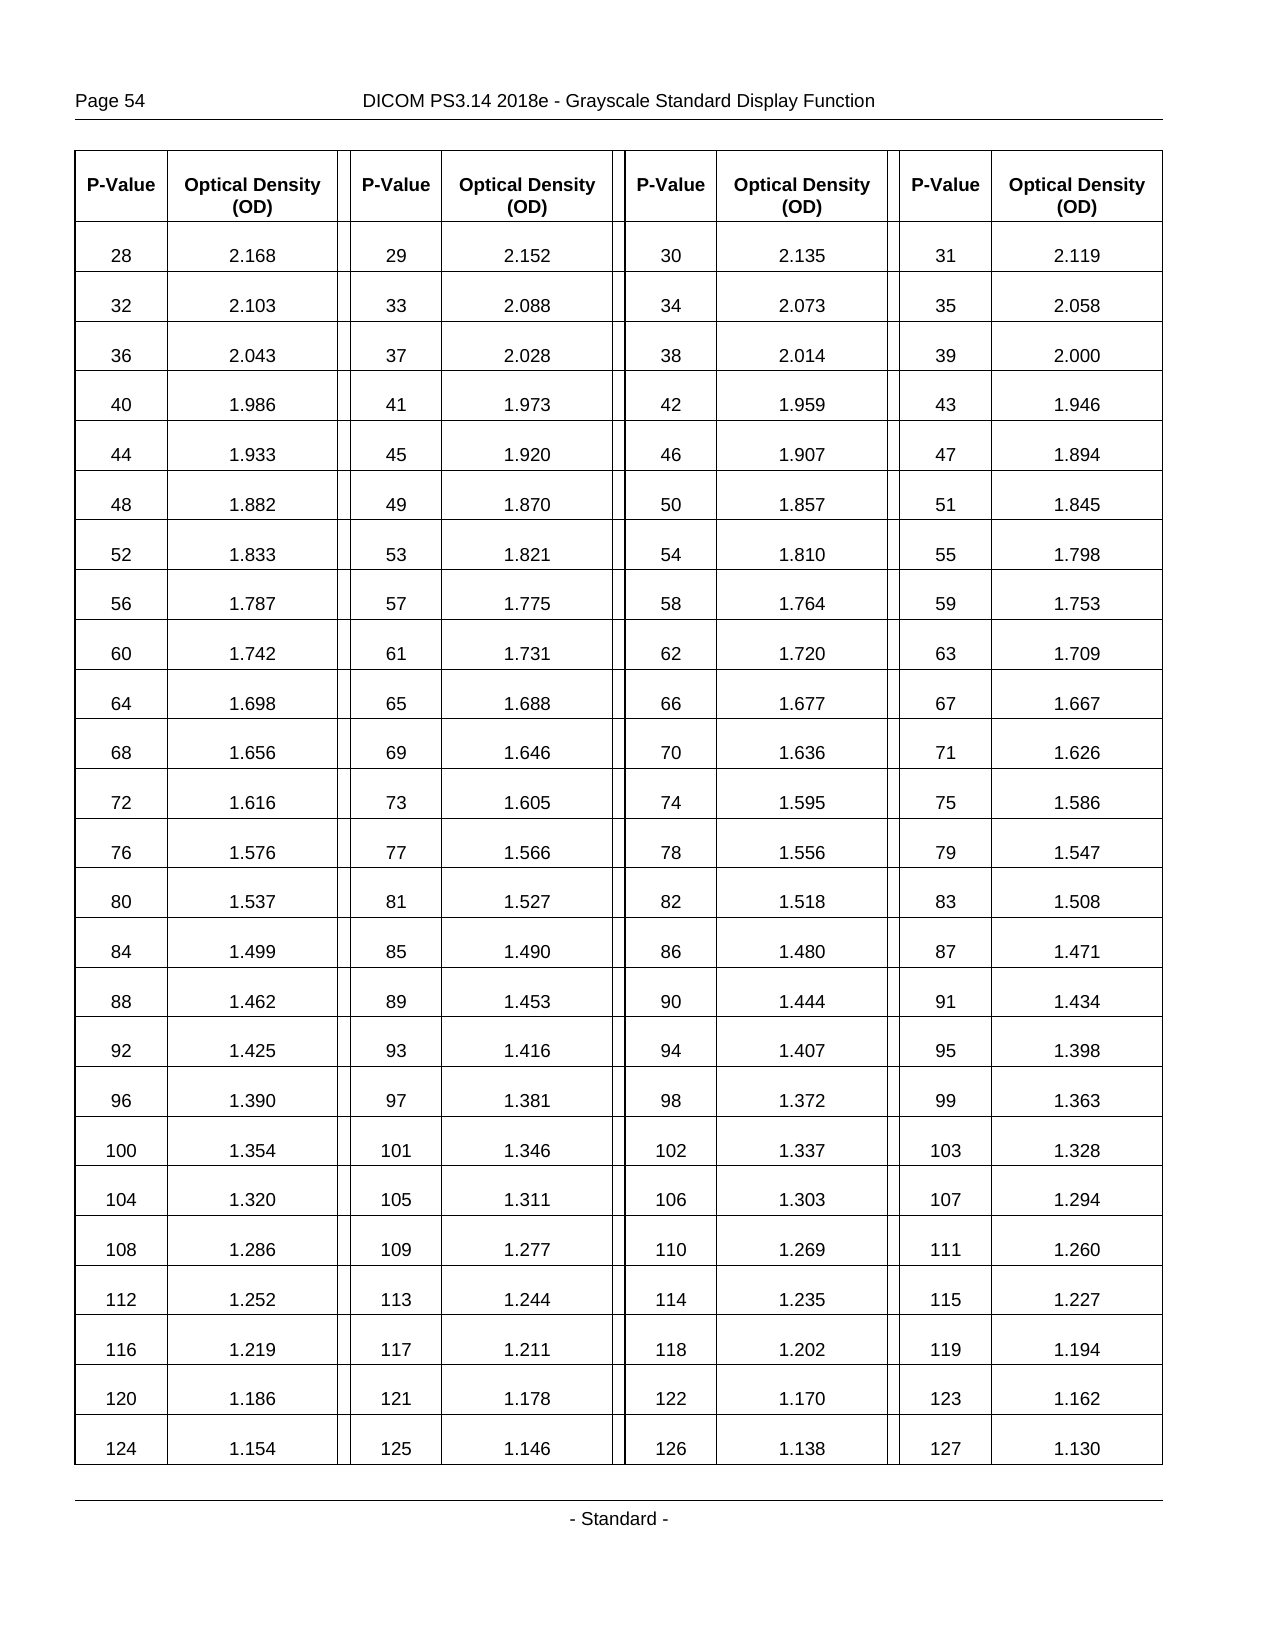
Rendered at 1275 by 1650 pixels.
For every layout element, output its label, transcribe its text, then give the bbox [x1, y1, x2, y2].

table_cell [888, 322, 899, 370]
table_cell 99 [900, 1067, 991, 1116]
table_cell [888, 570, 899, 619]
table_cell 42 [626, 371, 716, 420]
table_cell [338, 371, 350, 420]
table_cell 75 [900, 769, 991, 817]
table_cell 45 [351, 421, 441, 470]
table_cell 1.434 [992, 968, 1162, 1016]
table_cell 76 [76, 819, 167, 867]
table_cell 2.168 [168, 222, 337, 271]
table_cell [613, 520, 624, 569]
table_cell [613, 1415, 624, 1463]
table_cell 124 [76, 1415, 167, 1463]
table_cell [613, 272, 624, 321]
table_cell 1.698 [168, 670, 337, 718]
table_cell 1.219 [168, 1315, 337, 1364]
table_header [888, 151, 899, 221]
table_cell [613, 222, 624, 271]
table_cell 1.227 [992, 1266, 1162, 1314]
table_cell 1.810 [717, 520, 887, 569]
table_cell [338, 620, 350, 668]
table_cell 118 [626, 1315, 716, 1364]
table_cell 83 [900, 868, 991, 917]
table_cell [338, 421, 350, 470]
table_cell 1.260 [992, 1216, 1162, 1265]
table_cell 1.576 [168, 819, 337, 867]
table_cell [338, 868, 350, 917]
table_cell [613, 819, 624, 867]
table_cell 1.616 [168, 769, 337, 817]
table_cell 1.398 [992, 1017, 1162, 1066]
table_cell [338, 1315, 350, 1364]
table_cell 36 [76, 322, 167, 370]
table_cell 117 [351, 1315, 441, 1364]
table_cell [613, 670, 624, 718]
table_cell 1.170 [717, 1365, 887, 1414]
table_cell 1.499 [168, 918, 337, 967]
table_cell 1.425 [168, 1017, 337, 1066]
table_cell 81 [351, 868, 441, 917]
table_cell 127 [900, 1415, 991, 1463]
table_cell 2.000 [992, 322, 1162, 370]
table_cell 108 [76, 1216, 167, 1265]
table_cell 1.354 [168, 1117, 337, 1165]
table_cell 121 [351, 1365, 441, 1414]
table_cell 1.764 [717, 570, 887, 619]
table_cell 105 [351, 1166, 441, 1215]
table_cell 1.556 [717, 819, 887, 867]
table_cell 1.787 [168, 570, 337, 619]
table_cell 1.490 [442, 918, 612, 967]
table_cell 1.162 [992, 1365, 1162, 1414]
table_cell 1.194 [992, 1315, 1162, 1364]
table_cell [338, 918, 350, 967]
table_header P-Value [900, 151, 991, 221]
table_cell [613, 1166, 624, 1215]
table_cell 122 [626, 1365, 716, 1414]
table_cell 1.154 [168, 1415, 337, 1463]
table_cell 2.028 [442, 322, 612, 370]
table_cell 61 [351, 620, 441, 668]
table_cell 50 [626, 471, 716, 519]
table_cell 39 [900, 322, 991, 370]
table_cell [888, 1315, 899, 1364]
table_header Optical Density (OD) [168, 151, 337, 221]
table_cell 1.372 [717, 1067, 887, 1116]
table_cell 31 [900, 222, 991, 271]
table_cell 55 [900, 520, 991, 569]
table_cell 111 [900, 1216, 991, 1265]
table_cell [338, 1216, 350, 1265]
table_cell 1.946 [992, 371, 1162, 420]
table_cell 65 [351, 670, 441, 718]
table_cell 1.303 [717, 1166, 887, 1215]
table_cell 120 [76, 1365, 167, 1414]
table_cell [888, 1365, 899, 1414]
table_cell 48 [76, 471, 167, 519]
table_cell 1.667 [992, 670, 1162, 718]
table_cell 2.152 [442, 222, 612, 271]
table_cell 101 [351, 1117, 441, 1165]
table_cell 1.337 [717, 1117, 887, 1165]
table_cell 32 [76, 272, 167, 321]
table_cell 58 [626, 570, 716, 619]
table_cell 1.518 [717, 868, 887, 917]
table_cell 1.462 [168, 968, 337, 1016]
table_cell [338, 769, 350, 817]
table_cell 96 [76, 1067, 167, 1116]
table_cell [888, 1117, 899, 1165]
table_cell [888, 1166, 899, 1215]
table_cell 110 [626, 1216, 716, 1265]
table_cell [888, 1266, 899, 1314]
table_cell [338, 570, 350, 619]
table_cell 90 [626, 968, 716, 1016]
table_cell 115 [900, 1266, 991, 1314]
table_cell [888, 1216, 899, 1265]
table_cell [888, 520, 899, 569]
table_cell 1.688 [442, 670, 612, 718]
table_cell 1.328 [992, 1117, 1162, 1165]
table_cell 1.311 [442, 1166, 612, 1215]
table_header P-Value [626, 151, 716, 221]
table_cell 1.731 [442, 620, 612, 668]
table_cell 112 [76, 1266, 167, 1314]
table_header Optical Density (OD) [717, 151, 887, 221]
table_cell 1.407 [717, 1017, 887, 1066]
table_cell [888, 222, 899, 271]
table_cell 71 [900, 719, 991, 768]
table_cell 84 [76, 918, 167, 967]
table_cell [613, 1117, 624, 1165]
table_cell [888, 471, 899, 519]
table_cell [613, 868, 624, 917]
table_cell 88 [76, 968, 167, 1016]
table_header P-Value [76, 151, 167, 221]
table_cell [888, 868, 899, 917]
table_cell 1.626 [992, 719, 1162, 768]
table_cell 1.920 [442, 421, 612, 470]
table_cell [338, 719, 350, 768]
table_cell 1.933 [168, 421, 337, 470]
table_cell 1.381 [442, 1067, 612, 1116]
table_cell 1.244 [442, 1266, 612, 1314]
table_cell [888, 1415, 899, 1463]
table_cell 2.088 [442, 272, 612, 321]
table_cell 98 [626, 1067, 716, 1116]
table_cell [338, 1365, 350, 1414]
table_cell 79 [900, 819, 991, 867]
table_cell 1.566 [442, 819, 612, 867]
table_cell 102 [626, 1117, 716, 1165]
table_cell 1.677 [717, 670, 887, 718]
table_cell 1.870 [442, 471, 612, 519]
table_cell 1.178 [442, 1365, 612, 1414]
table_cell 91 [900, 968, 991, 1016]
table_cell [338, 222, 350, 271]
table_cell 30 [626, 222, 716, 271]
table_cell 1.416 [442, 1017, 612, 1066]
table_cell 89 [351, 968, 441, 1016]
table_cell 1.294 [992, 1166, 1162, 1215]
table_cell 100 [76, 1117, 167, 1165]
table_cell 29 [351, 222, 441, 271]
table_cell [338, 670, 350, 718]
table_cell 1.471 [992, 918, 1162, 967]
table_cell [888, 670, 899, 718]
table_cell [613, 1365, 624, 1414]
table_cell 33 [351, 272, 441, 321]
table_cell 62 [626, 620, 716, 668]
table_cell [888, 620, 899, 668]
table_cell 94 [626, 1017, 716, 1066]
table_cell [613, 570, 624, 619]
table_cell 63 [900, 620, 991, 668]
table_cell 2.135 [717, 222, 887, 271]
table_cell 1.252 [168, 1266, 337, 1314]
table_cell [888, 272, 899, 321]
table_cell 82 [626, 868, 716, 917]
table_cell 1.882 [168, 471, 337, 519]
table_cell 64 [76, 670, 167, 718]
table_cell [613, 1017, 624, 1066]
table_cell 1.320 [168, 1166, 337, 1215]
table_header [613, 151, 624, 221]
table_cell 38 [626, 322, 716, 370]
table_cell 93 [351, 1017, 441, 1066]
table_cell 1.390 [168, 1067, 337, 1116]
table_cell 1.986 [168, 371, 337, 420]
table_cell 1.527 [442, 868, 612, 917]
table_cell 1.646 [442, 719, 612, 768]
table_cell [338, 1067, 350, 1116]
table_cell 92 [76, 1017, 167, 1066]
table_cell 1.211 [442, 1315, 612, 1364]
table_cell 2.058 [992, 272, 1162, 321]
table_cell 70 [626, 719, 716, 768]
table_cell 49 [351, 471, 441, 519]
table_cell 73 [351, 769, 441, 817]
table_cell 2.043 [168, 322, 337, 370]
table_cell 51 [900, 471, 991, 519]
table_cell [888, 769, 899, 817]
table_cell 114 [626, 1266, 716, 1314]
table_cell [888, 421, 899, 470]
table_cell 1.709 [992, 620, 1162, 668]
table_cell [338, 272, 350, 321]
table_cell 97 [351, 1067, 441, 1116]
table_cell 85 [351, 918, 441, 967]
table_cell 34 [626, 272, 716, 321]
table_cell 1.973 [442, 371, 612, 420]
table_cell [888, 1017, 899, 1066]
table_cell 2.073 [717, 272, 887, 321]
table_cell 1.894 [992, 421, 1162, 470]
table_cell 67 [900, 670, 991, 718]
table_cell 28 [76, 222, 167, 271]
table_cell 35 [900, 272, 991, 321]
table_cell 1.821 [442, 520, 612, 569]
table_cell [888, 918, 899, 967]
table_cell [613, 421, 624, 470]
table_cell [613, 769, 624, 817]
table_cell 1.480 [717, 918, 887, 967]
table_cell 1.547 [992, 819, 1162, 867]
table_header Optical Density (OD) [992, 151, 1162, 221]
table_cell 47 [900, 421, 991, 470]
table_cell 1.595 [717, 769, 887, 817]
table_cell 1.202 [717, 1315, 887, 1364]
table_cell 44 [76, 421, 167, 470]
table_cell [338, 819, 350, 867]
table_cell [613, 968, 624, 1016]
table_cell 95 [900, 1017, 991, 1066]
table_cell 68 [76, 719, 167, 768]
table_cell 104 [76, 1166, 167, 1215]
table_cell 123 [900, 1365, 991, 1414]
table_cell 74 [626, 769, 716, 817]
table_cell 1.363 [992, 1067, 1162, 1116]
table_cell 1.146 [442, 1415, 612, 1463]
table_cell 107 [900, 1166, 991, 1215]
table_cell 60 [76, 620, 167, 668]
table_cell [888, 968, 899, 1016]
table_cell [888, 719, 899, 768]
table_cell [338, 322, 350, 370]
table_cell [888, 819, 899, 867]
table_cell 87 [900, 918, 991, 967]
table_cell [613, 1067, 624, 1116]
table_cell [613, 918, 624, 967]
table_cell 59 [900, 570, 991, 619]
table_cell 103 [900, 1117, 991, 1165]
table_cell 109 [351, 1216, 441, 1265]
table_cell 54 [626, 520, 716, 569]
table_header [338, 151, 350, 221]
table_cell 37 [351, 322, 441, 370]
table_cell [613, 620, 624, 668]
table_cell 69 [351, 719, 441, 768]
table_cell [613, 1216, 624, 1265]
table_cell 2.119 [992, 222, 1162, 271]
table_cell [338, 968, 350, 1016]
table_cell 1.742 [168, 620, 337, 668]
table_cell 2.103 [168, 272, 337, 321]
table_cell 1.656 [168, 719, 337, 768]
table_header P-Value [351, 151, 441, 221]
table_cell [888, 1067, 899, 1116]
table_cell 106 [626, 1166, 716, 1215]
table_cell 1.586 [992, 769, 1162, 817]
table_cell 1.857 [717, 471, 887, 519]
table_cell 46 [626, 421, 716, 470]
table_cell 80 [76, 868, 167, 917]
table_cell 57 [351, 570, 441, 619]
table_cell 1.444 [717, 968, 887, 1016]
table_cell 125 [351, 1415, 441, 1463]
table_cell 1.138 [717, 1415, 887, 1463]
table_cell 1.720 [717, 620, 887, 668]
table_cell 1.130 [992, 1415, 1162, 1463]
table_cell 1.346 [442, 1117, 612, 1165]
table_cell 41 [351, 371, 441, 420]
table_cell [613, 322, 624, 370]
table_cell 113 [351, 1266, 441, 1314]
table_cell [338, 1166, 350, 1215]
table_cell [613, 471, 624, 519]
table_cell 56 [76, 570, 167, 619]
table_cell 1.605 [442, 769, 612, 817]
table_cell [338, 1017, 350, 1066]
table_cell 53 [351, 520, 441, 569]
table_cell 1.286 [168, 1216, 337, 1265]
table_cell [338, 1415, 350, 1463]
table_cell 1.537 [168, 868, 337, 917]
table_cell 1.833 [168, 520, 337, 569]
table_cell [338, 520, 350, 569]
table_cell 2.014 [717, 322, 887, 370]
table_cell 126 [626, 1415, 716, 1463]
table_cell 1.753 [992, 570, 1162, 619]
table_cell 86 [626, 918, 716, 967]
table_cell 40 [76, 371, 167, 420]
table_cell 1.186 [168, 1365, 337, 1414]
table_cell 1.508 [992, 868, 1162, 917]
table_cell 1.907 [717, 421, 887, 470]
table_cell [338, 471, 350, 519]
table_cell 1.845 [992, 471, 1162, 519]
table_cell 72 [76, 769, 167, 817]
table_cell 1.798 [992, 520, 1162, 569]
table_cell [338, 1266, 350, 1314]
table_header Optical Density (OD) [442, 151, 612, 221]
table_cell 1.269 [717, 1216, 887, 1265]
table_cell 1.277 [442, 1216, 612, 1265]
table_cell [338, 1117, 350, 1165]
table_cell 116 [76, 1315, 167, 1364]
table_cell 1.636 [717, 719, 887, 768]
table_cell 1.775 [442, 570, 612, 619]
table_cell [888, 371, 899, 420]
table_cell [613, 1315, 624, 1364]
table_cell 78 [626, 819, 716, 867]
table_cell 77 [351, 819, 441, 867]
table_cell [613, 1266, 624, 1314]
table_cell 66 [626, 670, 716, 718]
table_cell 52 [76, 520, 167, 569]
table_cell 1.959 [717, 371, 887, 420]
table_cell 1.453 [442, 968, 612, 1016]
table_cell [613, 371, 624, 420]
table_cell 43 [900, 371, 991, 420]
table_cell 1.235 [717, 1266, 887, 1314]
table_cell [613, 719, 624, 768]
table_cell 119 [900, 1315, 991, 1364]
